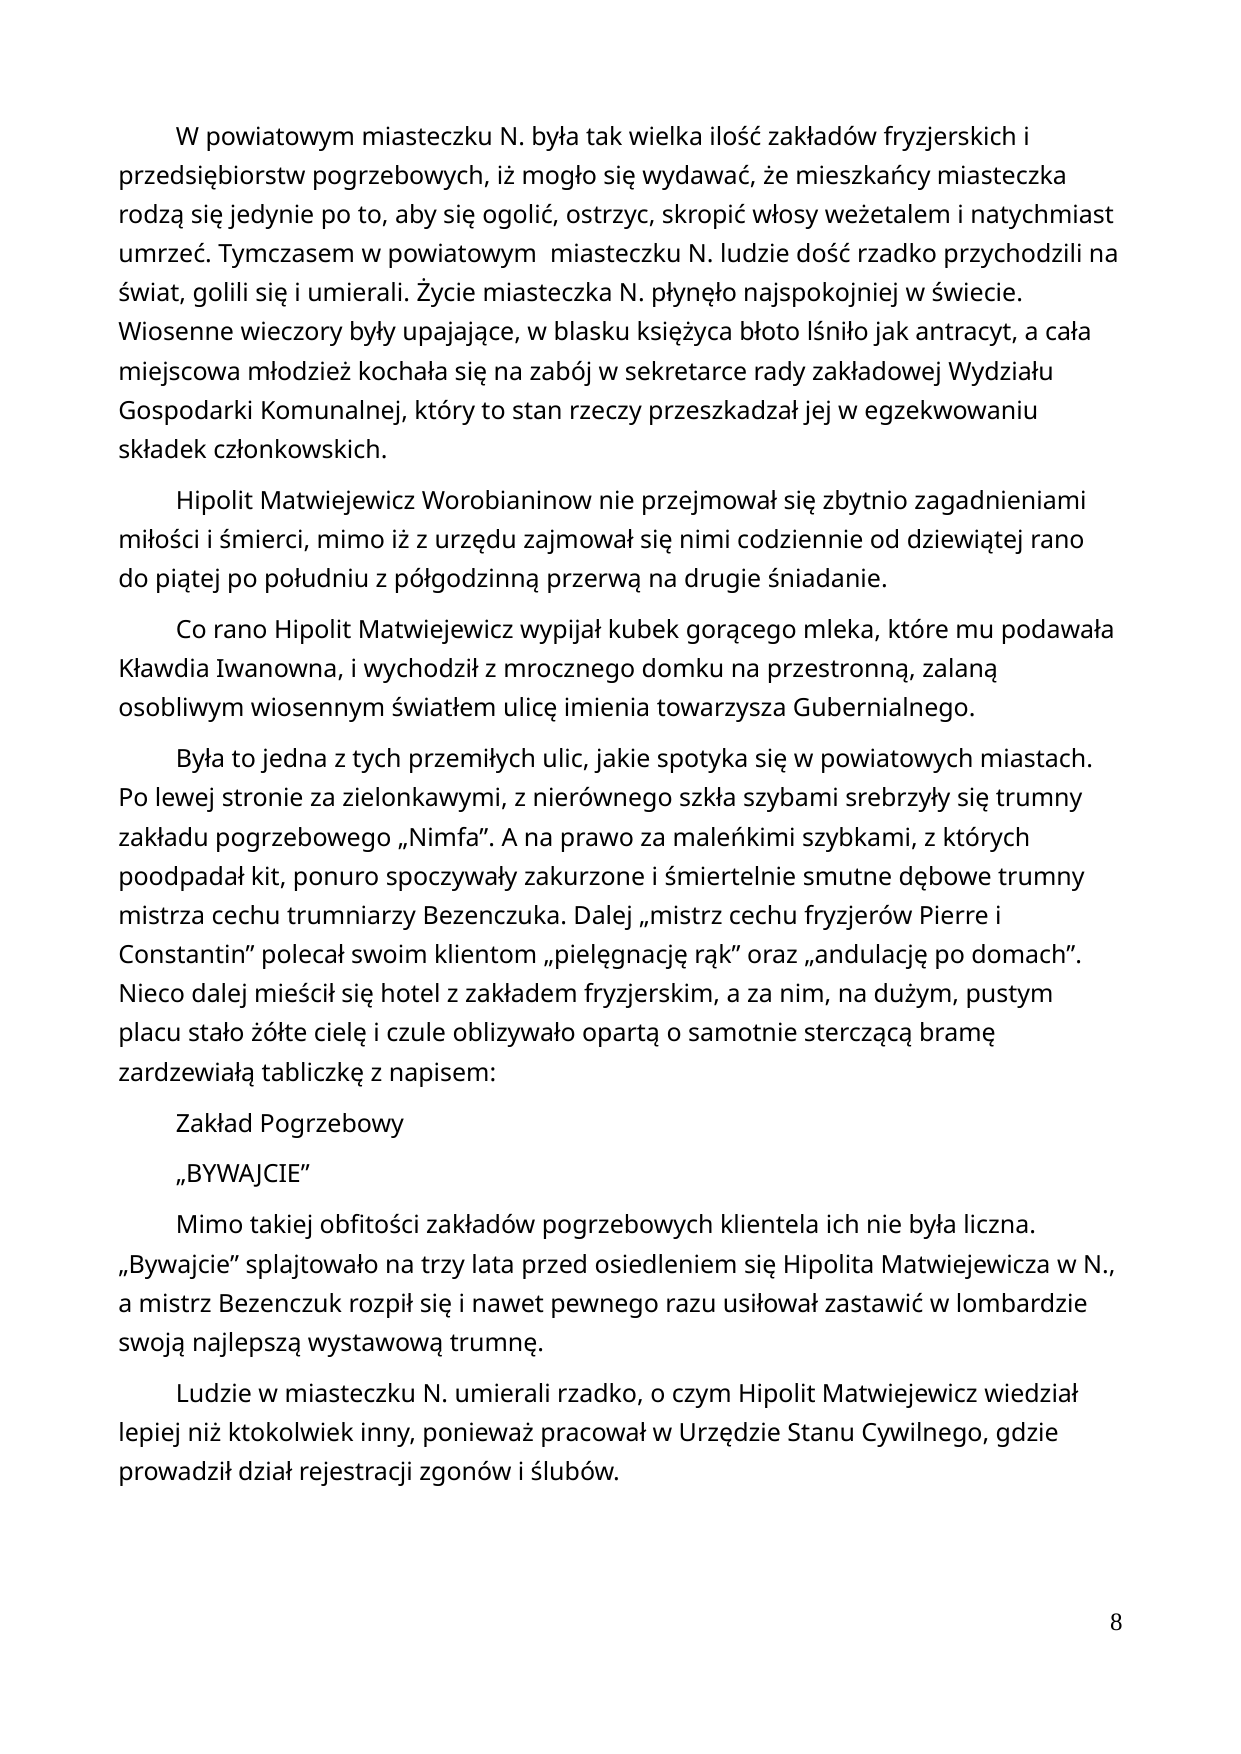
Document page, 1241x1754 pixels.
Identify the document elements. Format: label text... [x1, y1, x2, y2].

text Co rano Hipolit Matwiejewicz wypijał kubek gorącego mleka, które mu podawała Kławdia Iwanowna, i wychodził z mrocznego domku na przestronną, zalaną osobliwym wiosennym światłem ulicę imienia towarzysza Gubernialnego. [118, 612, 1122, 724]
text Ludzie w miasteczku N. umierali rzadko, o czym Hipolit Matwiejewicz wiedział lepiej niż ktokolwiek inny, ponieważ pracował w Urzędzie Stanu Cywilnego, gdzie prowadził dział rejestracji zgonów i ślubów. [118, 1376, 1122, 1488]
text Mimo takiej obfitości zakładów pogrzebowych klientela ich nie była liczna. „Bywajcie” splajtowało na trzy lata przed osiedleniem się Hipolita Matwiejewicza w N., a mistrz Bezenczuk rozpił się i nawet pewnego razu usiłował zastawić w lombardzie swoją najlepszą wystawową trumnę. [118, 1207, 1122, 1359]
text Była to jedna z tych przemiłych ulic, jakie spotyka się w powiatowych miastach. Po lewej stronie za zielonkawymi, z nierównego szkła szybami srebrzyły się trumny zakładu pogrzebowego „Nimfa”. A na prawo za maleńkimi szybkami, z których poodpadał kit, ponuro spoczywały zakurzone i śmiertelnie smutne dębowe trumny mistrza cechu trumniarzy Bezenczuka. Dalej „mistrz cechu fryzjerów Pierre i Constantin” polecał swoim klientom „pielęgnację rąk” oraz „andulację po domach”. Nieco dalej mieścił się hotel z zakładem fryzjerskim, a za nim, na dużym, pustym placu stało żółte cielę i czule oblizywało opartą o samotnie sterczącą bramę zardzewiałą tabliczkę z napisem: [118, 741, 1122, 1088]
text „BYWAJCIE” [118, 1156, 1122, 1190]
text Hipolit Matwiejewicz Worobianinow nie przejmował się zbytnio zagadnieniami miłości i śmierci, mimo iż z urzędu zajmował się nimi codziennie od dziewiątej rano do piątej po południu z półgodzinną przerwą na drugie śniadanie. [118, 482, 1122, 595]
text Zakład Pogrzebowy [118, 1105, 1122, 1139]
text W powiatowym miasteczku N. była tak wielka ilość zakładów fryzjerskich i przedsiębiorstw pogrzebowych, iż mogło się wydawać, że mieszkańcy miasteczka rodzą się jedynie po to, aby się ogolić, ostrzyc, skropić włosy weżetalem i natychmiast umrzeć. Tymczasem w powiatowym miasteczku N. ludzie dość rzadko przychodzili na świat, golili się i umierali. Życie miasteczka N. płynęło najspokojniej w świecie. Wiosenne wieczory były upajające, w blasku księżyca błoto lśniło jak antracyt, a cała miejscowa młodzież kochała się na zabój w sekretarce rady zakładowej Wydziału Gospodarki Komunalnej, który to stan rzeczy przeszkadzał jej w egzekwowaniu składek członkowskich. [118, 118, 1122, 466]
